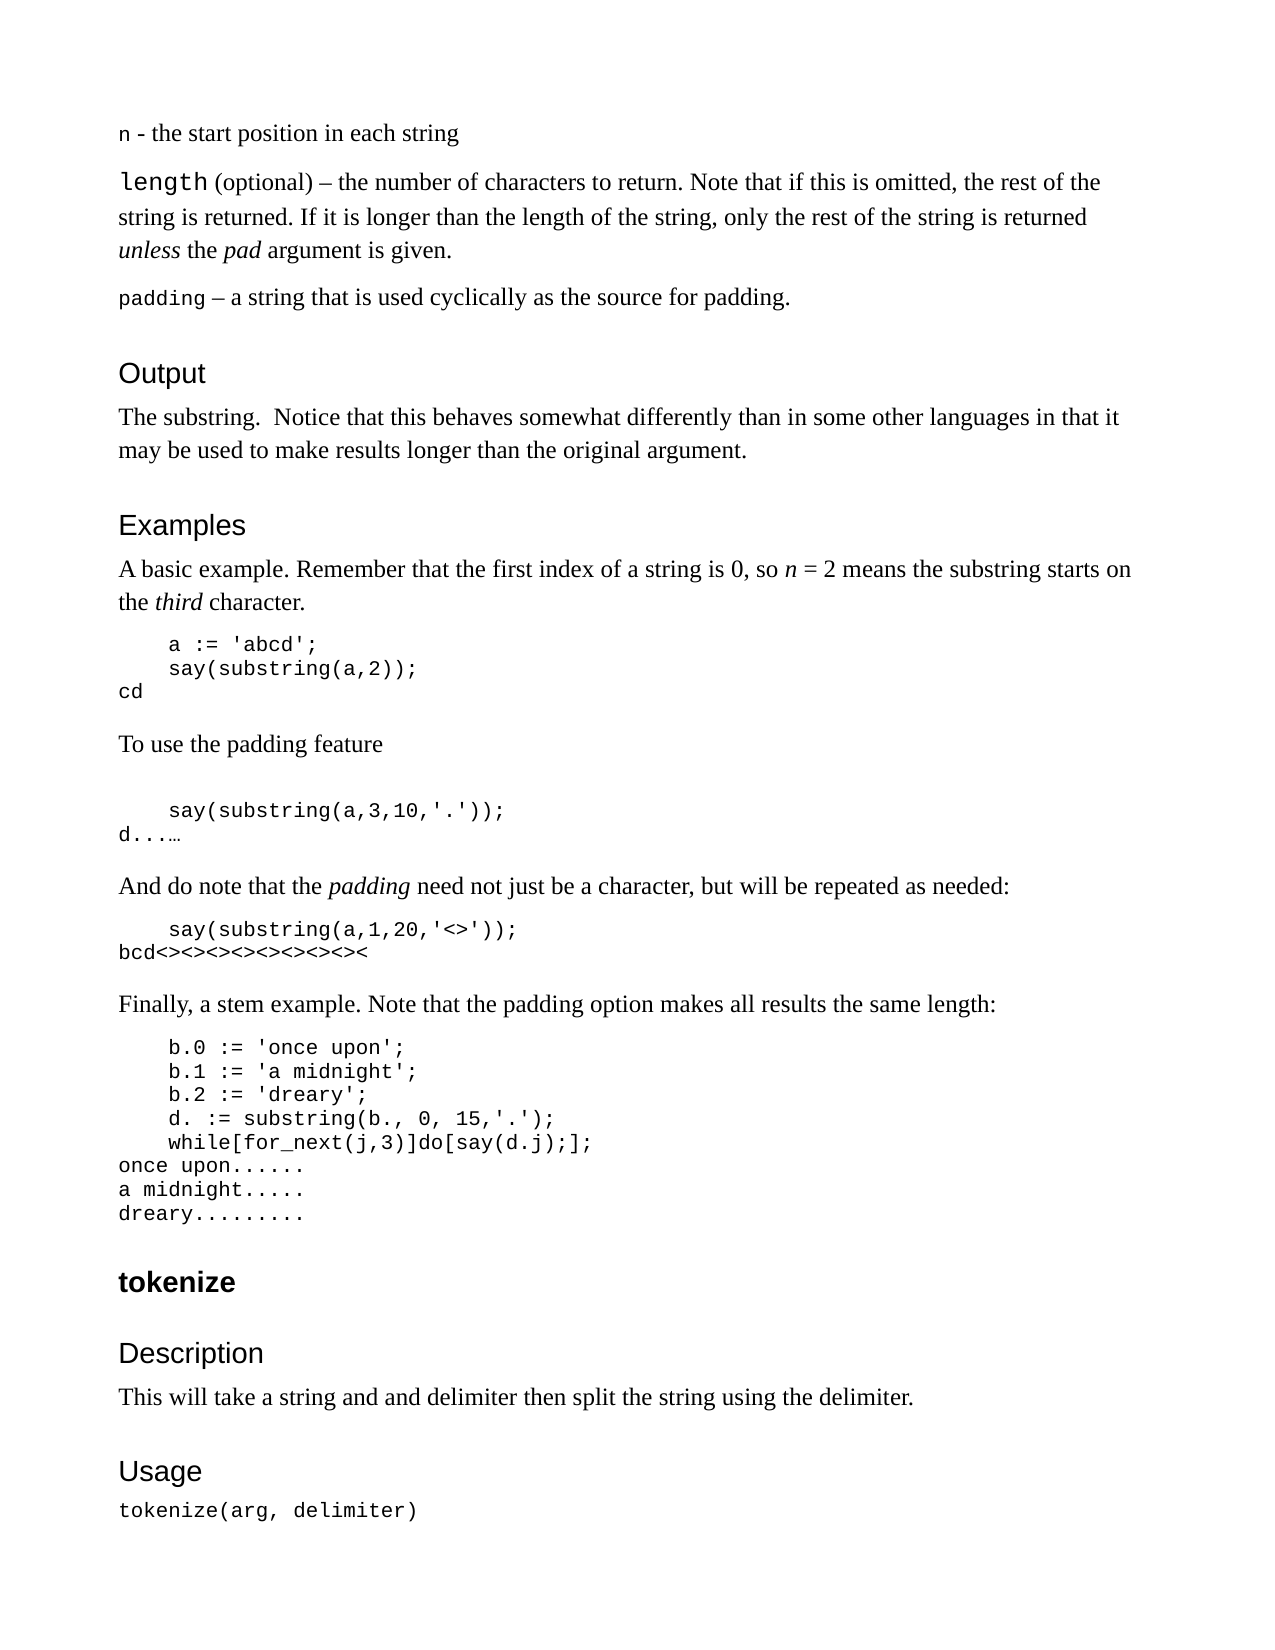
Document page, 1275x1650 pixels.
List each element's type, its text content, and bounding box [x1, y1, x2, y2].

text say(substring(a,3,10,'.')); [118, 800, 1157, 824]
text bcd<><><><><><><><>< [118, 942, 1157, 966]
text say(substring(a,2)); [118, 658, 1157, 682]
text This will take a string and and delimiter then split the string using the delimiter. [118, 1382, 1157, 1411]
text A basic example. Remember that the first index of a string is 0, so n = 2 means the substring starts on the third character. [118, 554, 1157, 615]
text Finally, a stem example. Note that the padding option makes all results the same length: [118, 989, 1157, 1018]
text while[for_next(j,3)]do[say(d.j);]; [118, 1132, 1157, 1155]
subtitle Usage [118, 1454, 1157, 1488]
text padding – a string that is used cyclically as the source for padding. [118, 282, 1157, 312]
text The substring. Notice that this behaves somewhat differently than in some other languages in that it may be used to make results longer than the original argument. [118, 402, 1157, 464]
text b.2 := 'dreary'; [118, 1084, 1157, 1108]
text tokenize(arg, delimiter) [118, 1501, 1157, 1524]
text b.0 := 'once upon'; [118, 1037, 1157, 1061]
text length (optional) – the number of characters to return. Note that if this is omitted, the rest of the string is returned. If it is longer than the length of the string, only the rest of the string is returned unless the pad argument is given. [118, 167, 1157, 263]
text dreary......... [118, 1203, 1157, 1226]
text cd [118, 682, 1157, 705]
subtitle Examples [118, 508, 1157, 541]
text To use the padding feature [118, 729, 1157, 758]
text n - the start position in each string [118, 118, 1157, 148]
text d. := substring(b., 0, 15,'.'); [118, 1108, 1157, 1132]
text b.1 := 'a midnight'; [118, 1061, 1157, 1084]
subtitle tokenize [118, 1264, 1157, 1298]
text And do note that the padding need not just be a character, but will be repeated as needed: [118, 871, 1157, 900]
text a midnight..... [118, 1179, 1157, 1203]
text say(substring(a,1,20,'<>')); [118, 919, 1157, 942]
subtitle Description [118, 1336, 1157, 1369]
text once upon...... [118, 1155, 1157, 1179]
text a := 'abcd'; [118, 634, 1157, 658]
subtitle Output [118, 356, 1157, 389]
text d...… [118, 824, 1157, 847]
